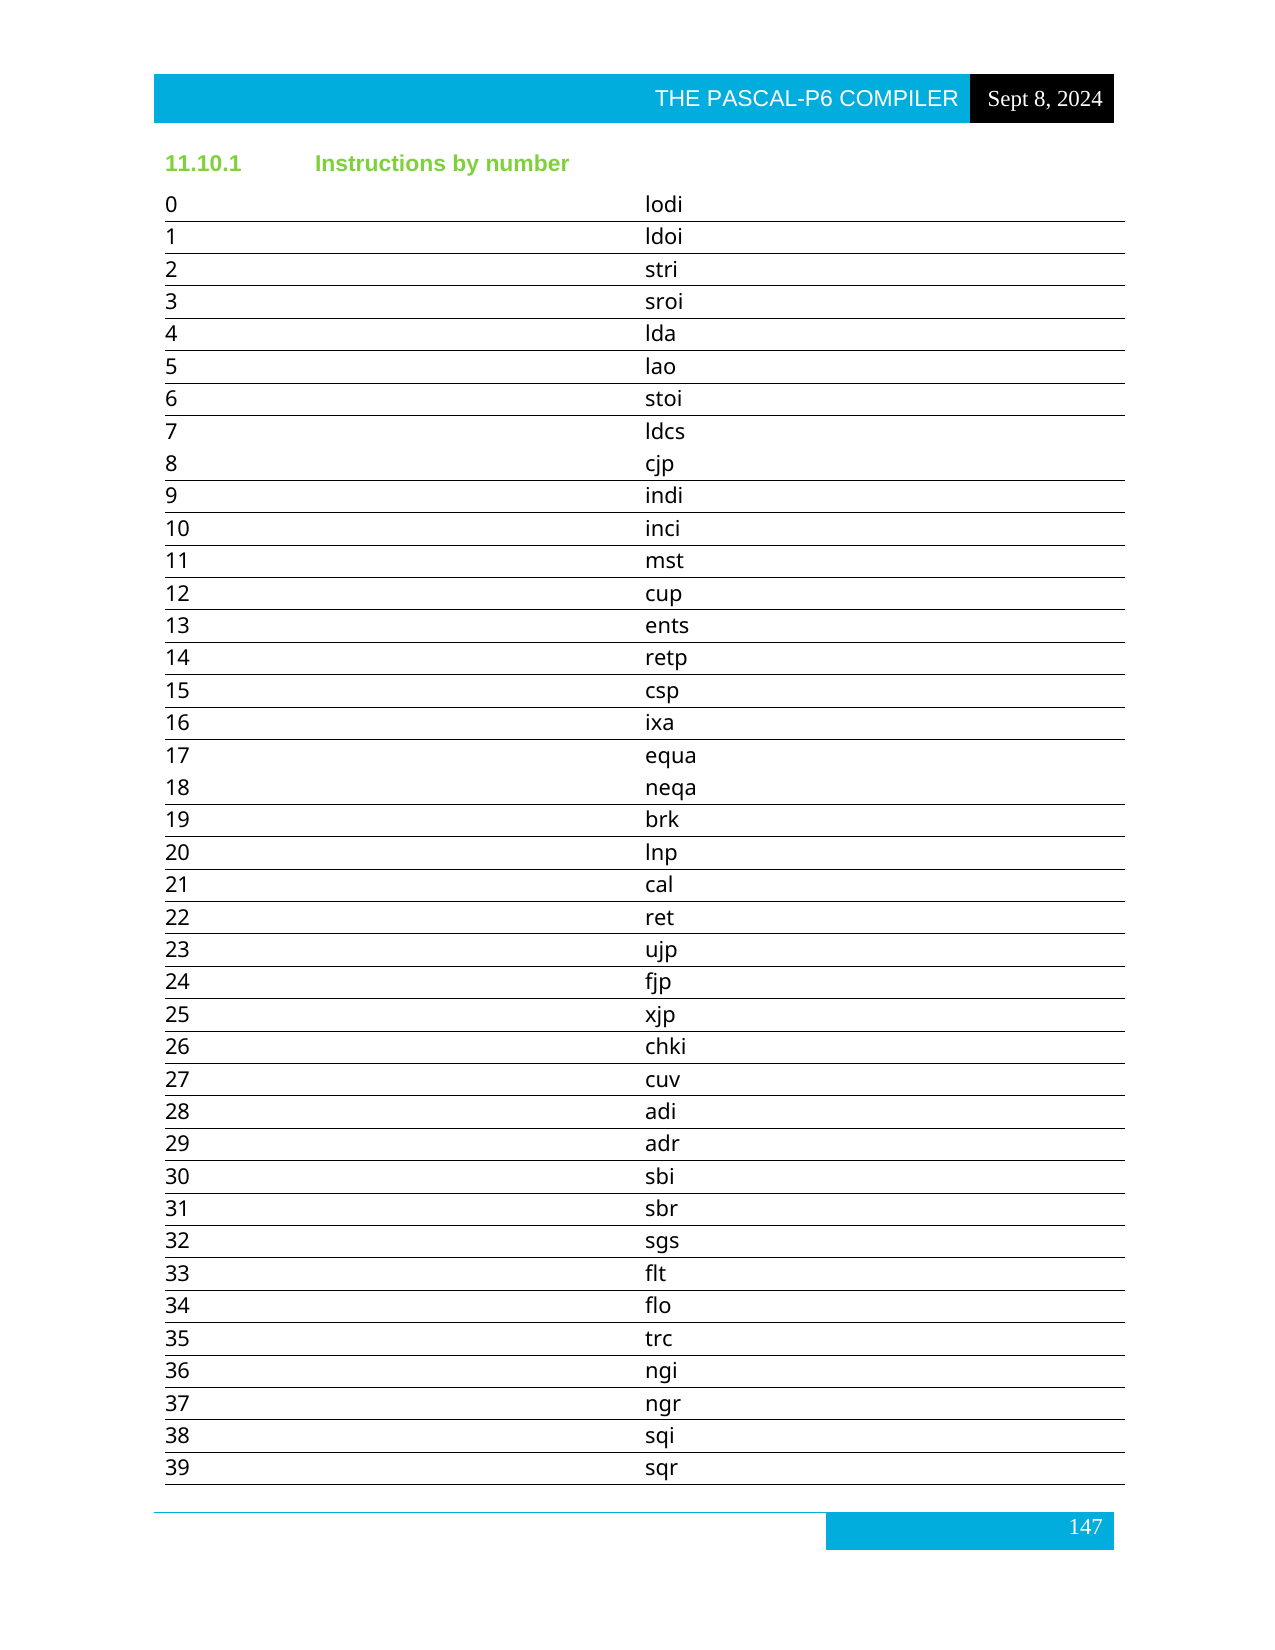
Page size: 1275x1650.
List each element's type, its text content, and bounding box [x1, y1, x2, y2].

table_cell mst [645, 546, 1125, 577]
table_header lodi [645, 189, 1125, 221]
table_cell indi [645, 481, 1125, 512]
table_cell 22 [165, 902, 645, 933]
table_cell equa [645, 740, 1125, 772]
table_cell sbr [645, 1194, 1125, 1225]
table_cell lao [645, 351, 1125, 383]
table_cell 13 [165, 610, 645, 642]
table_cell xjp [645, 999, 1125, 1031]
table_cell fjp [645, 967, 1125, 998]
table_cell cuv [645, 1064, 1125, 1095]
table_cell 36 [165, 1356, 645, 1387]
table_cell 14 [165, 643, 645, 674]
table_header 0 [165, 189, 645, 221]
table_cell ngi [645, 1356, 1125, 1387]
table_cell 32 [165, 1226, 645, 1257]
table_cell 29 [165, 1129, 645, 1160]
table_cell sbi [645, 1161, 1125, 1193]
table_cell ujp [645, 934, 1125, 966]
table_cell 3 [165, 286, 645, 318]
table_cell ret [645, 902, 1125, 933]
table_cell neqa [645, 772, 1125, 804]
table_cell 10 [165, 513, 645, 545]
table_cell 17 [165, 740, 645, 772]
table_cell 18 [165, 772, 645, 804]
table_cell 34 [165, 1291, 645, 1322]
table_cell lda [645, 319, 1125, 350]
table_cell 1 [165, 222, 645, 253]
table_cell ixa [645, 708, 1125, 739]
table_cell ngr [645, 1388, 1125, 1419]
table_cell 25 [165, 999, 645, 1031]
table_cell ents [645, 610, 1125, 642]
table_cell adr [645, 1129, 1125, 1160]
table_cell 38 [165, 1420, 645, 1452]
table_cell flt [645, 1258, 1125, 1290]
table_cell stri [645, 254, 1125, 285]
table_cell 27 [165, 1064, 645, 1095]
table_cell 6 [165, 384, 645, 415]
table_cell 23 [165, 934, 645, 966]
table_cell 21 [165, 870, 645, 901]
table_cell sqr [645, 1453, 1125, 1484]
table_cell sqi [645, 1420, 1125, 1452]
table_cell inci [645, 513, 1125, 545]
table_cell 4 [165, 319, 645, 350]
table_cell csp [645, 675, 1125, 707]
table_cell 2 [165, 254, 645, 285]
table_cell 39 [165, 1453, 645, 1484]
table_cell 15 [165, 675, 645, 707]
table_cell cup [645, 578, 1125, 609]
table_cell 37 [165, 1388, 645, 1419]
table_cell 5 [165, 351, 645, 383]
table_cell brk [645, 805, 1125, 836]
subtitle Instructions by number [165, 150, 1125, 176]
table_cell 16 [165, 708, 645, 739]
table_cell 31 [165, 1194, 645, 1225]
table_cell cal [645, 870, 1125, 901]
table_cell sgs [645, 1226, 1125, 1257]
table_cell 12 [165, 578, 645, 609]
table_cell 33 [165, 1258, 645, 1290]
table_cell 20 [165, 837, 645, 869]
table_cell flo [645, 1291, 1125, 1322]
table_cell 24 [165, 967, 645, 998]
table_cell 28 [165, 1096, 645, 1128]
table_cell 19 [165, 805, 645, 836]
table_cell ldoi [645, 222, 1125, 253]
table_cell 8 [165, 448, 645, 480]
table_cell 35 [165, 1323, 645, 1355]
table_cell ldcs [645, 416, 1125, 448]
table_cell adi [645, 1096, 1125, 1128]
table_cell 7 [165, 416, 645, 448]
table_cell chki [645, 1032, 1125, 1063]
table_cell cjp [645, 448, 1125, 480]
table_cell sroi [645, 286, 1125, 318]
table_cell 11 [165, 546, 645, 577]
table_cell lnp [645, 837, 1125, 869]
table_cell stoi [645, 384, 1125, 415]
table_cell trc [645, 1323, 1125, 1355]
table_cell retp [645, 643, 1125, 674]
table_cell 9 [165, 481, 645, 512]
table_cell 30 [165, 1161, 645, 1193]
table_cell 26 [165, 1032, 645, 1063]
